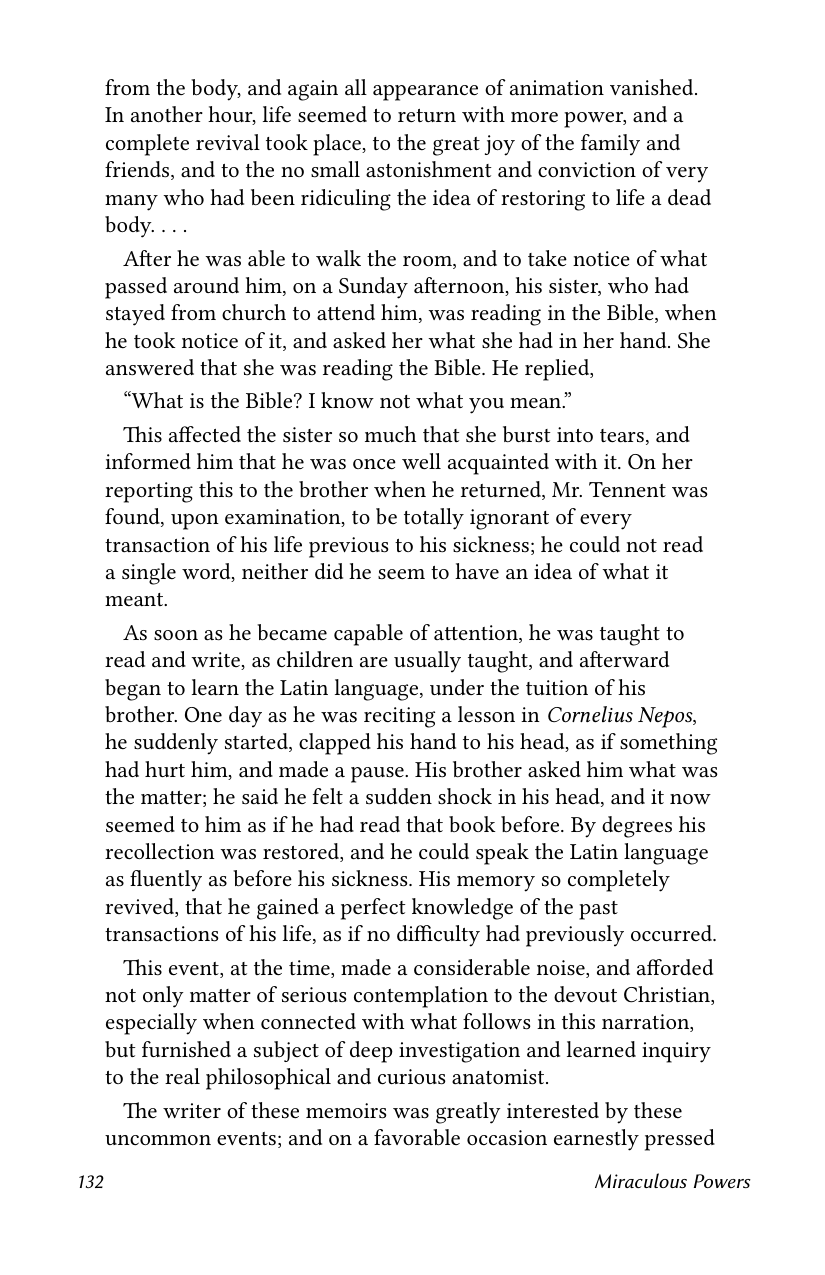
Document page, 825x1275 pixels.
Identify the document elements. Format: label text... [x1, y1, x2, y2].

text After he was able to walk the room, and to take notice of what passed around him, on a Sunday afternoon, his sister, who had stayed from church to attend him, was reading in the Bible, when he took notice of it, and asked her what she had in her hand. She answered that she was reading the Bible. He replied, [105, 245, 720, 381]
text This affected the sister so much that she burst into tears, and informed him that he was once well acquainted with it. On her reporting this to the brother when he returned, Mr. Tennent was found, upon examination, to be totally ignorant of every transaction of his life previous to his sickness; he could not read a single word, neither did he seem to have an idea of what it meant. [105, 422, 720, 612]
text The writer of these memoirs was greatly interested by these uncommon events; and on a favorable occasion earnestly pressed [105, 1097, 720, 1151]
text This event, at the time, made a considerable noise, and afforded not only matter of serious contemplation to the devout Christian, especially when connected with what follows in this narration, but furnished a subject of deep investigation and learned inquiry to the real philosophical and curious anatomist. [105, 954, 720, 1090]
text from the body, and again all appearance of animation vanished. In another hour, life seemed to return with more power, and a complete revival took place, to the great joy of the family and friends, and to the no small astonishment and conviction of very many who had been ridiculing the idea of restoring to life a dead body. . . . [105, 75, 720, 238]
text As soon as he became capable of attention, he was taught to read and write, as children are usually taught, and afterward began to learn the Latin language, under the tuition of his brother. One day as he was reciting a lesson in Cornelius Nepos, he suddenly started, clapped his hand to his head, as if something had hurt him, and made a pause. His brother asked him what was the matter; he said he felt a sudden shock in his head, and it now seemed to him as if he had read that book before. By degrees his recollection was restored, and he could speak the Latin language as fluently as before his sickness. His memory so completely revived, that he gained a perfect knowledge of the past transactions of his life, as if no difficulty had previously occurred. [105, 620, 720, 947]
text “What is the Bible? I know not what you mean.” [105, 388, 720, 414]
